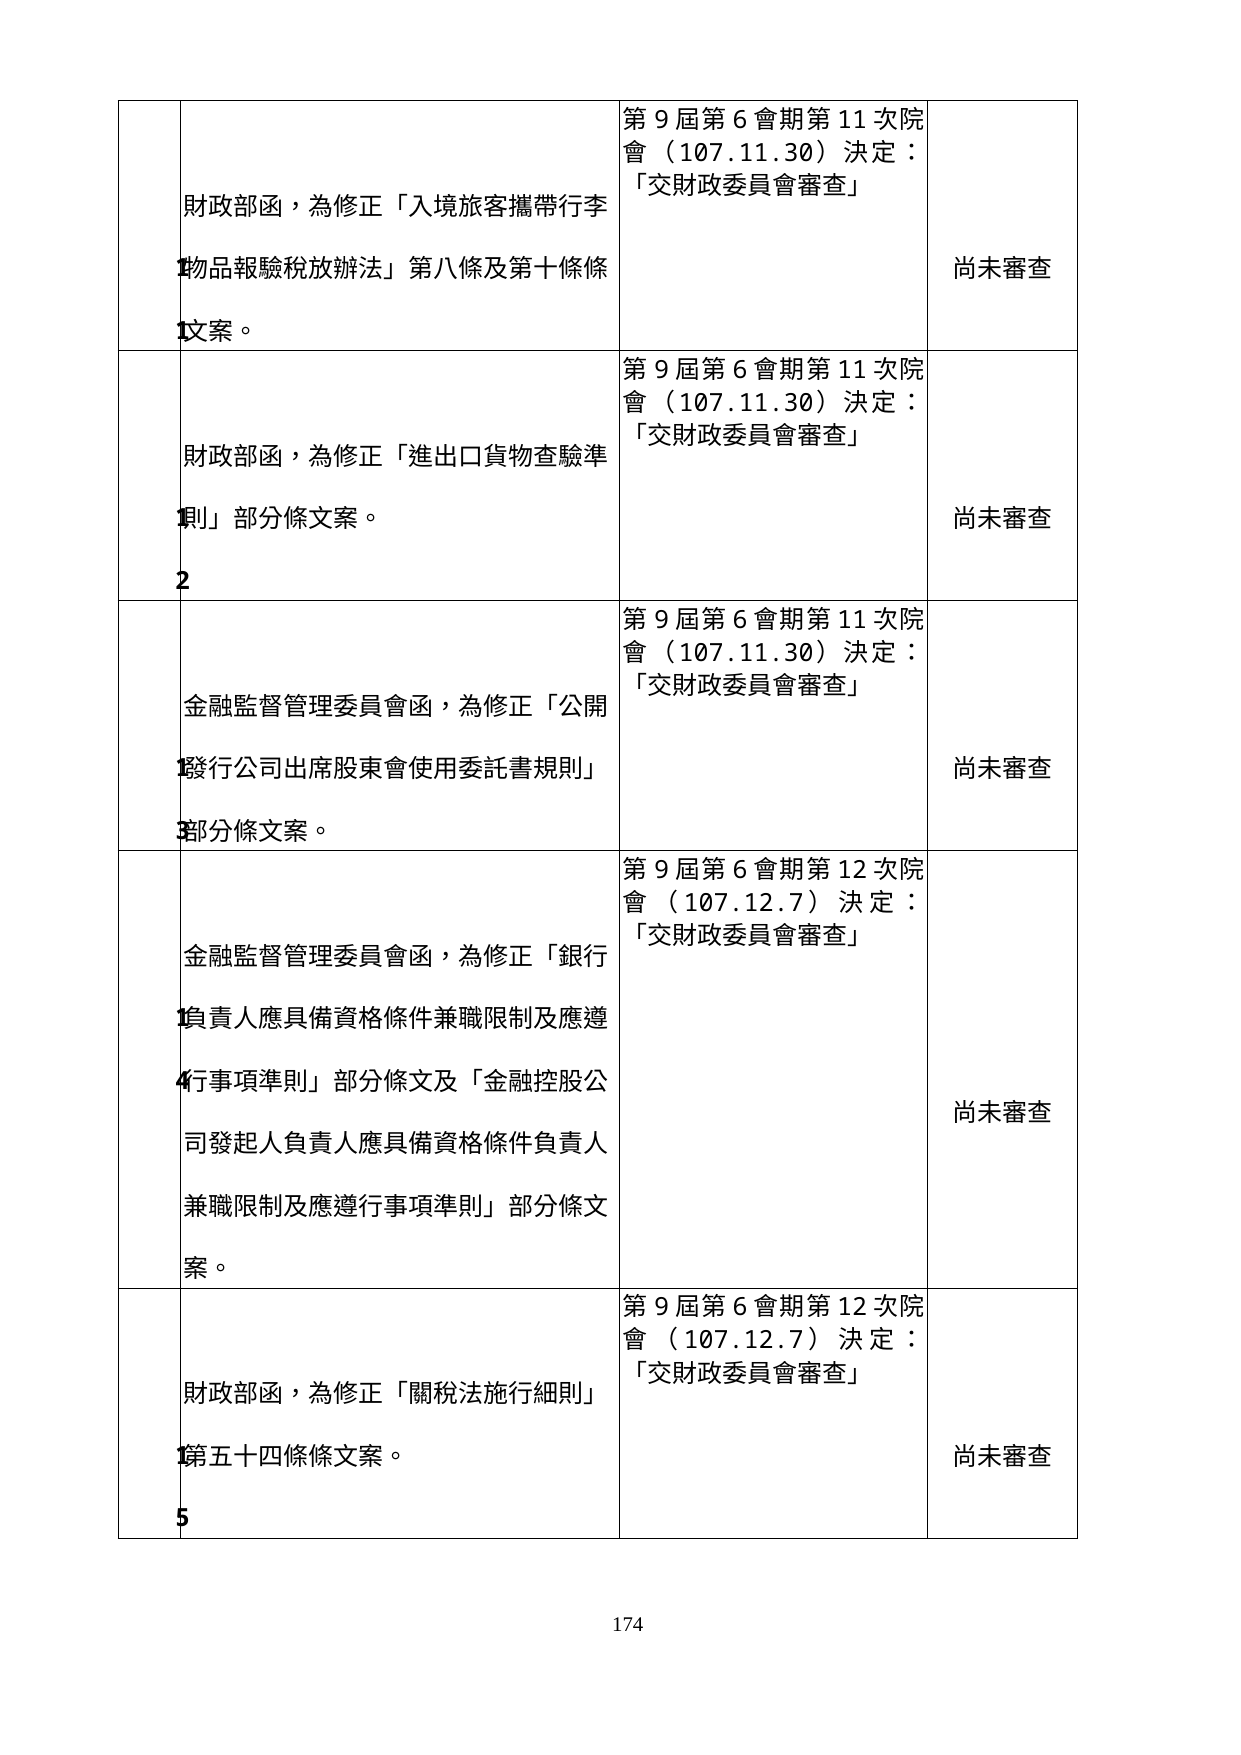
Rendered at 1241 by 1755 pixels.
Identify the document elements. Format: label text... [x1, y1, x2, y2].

table_cell 第9屆第6會期第12次院會（107.12.7）決定：「交財政委員會審查」 [620, 1289, 927, 1538]
table_cell [119, 351, 180, 600]
table_cell 第9屆第6會期第12次院會（107.12.7）決定：「交財政委員會審查」 [620, 851, 927, 1288]
table_cell 第9屆第6會期第11次院會（107.11.30）決定：「交財政委員會審查」 [620, 101, 927, 350]
table_cell 尚未審查 [928, 351, 1077, 600]
table_cell 財政部函，為修正「進出口貨物查驗準則」部分條文案。 [181, 351, 619, 600]
table_cell 金融監督管理委員會函，為修正「銀行負責人應具備資格條件兼職限制及應遵行事項準則」部分條文及「金融控股公司發起人負責人應具備資格條件負責人兼職限制及應遵行事項準則」部分條文案。 [181, 851, 619, 1288]
table_cell [119, 1289, 180, 1538]
table_cell [119, 101, 180, 350]
table_cell [119, 601, 180, 850]
table_cell 第9屆第6會期第11次院會（107.11.30）決定：「交財政委員會審查」 [620, 351, 927, 600]
table_cell 尚未審查 [928, 851, 1077, 1288]
table_cell 尚未審查 [928, 601, 1077, 850]
table_cell [119, 851, 180, 1288]
table_cell 尚未審查 [928, 1289, 1077, 1538]
table_cell 財政部函，為修正「關稅法施行細則」第五十四條條文案。 [181, 1289, 619, 1538]
table_cell 尚未審查 [928, 101, 1077, 350]
table_cell 第9屆第6會期第11次院會（107.11.30）決定：「交財政委員會審查」 [620, 601, 927, 850]
table_cell 財政部函，為修正「入境旅客攜帶行李物品報驗稅放辦法」第八條及第十條條文案。 [181, 101, 619, 350]
table_cell 金融監督管理委員會函，為修正「公開發行公司出席股東會使用委託書規則」部分條文案。 [181, 601, 619, 850]
